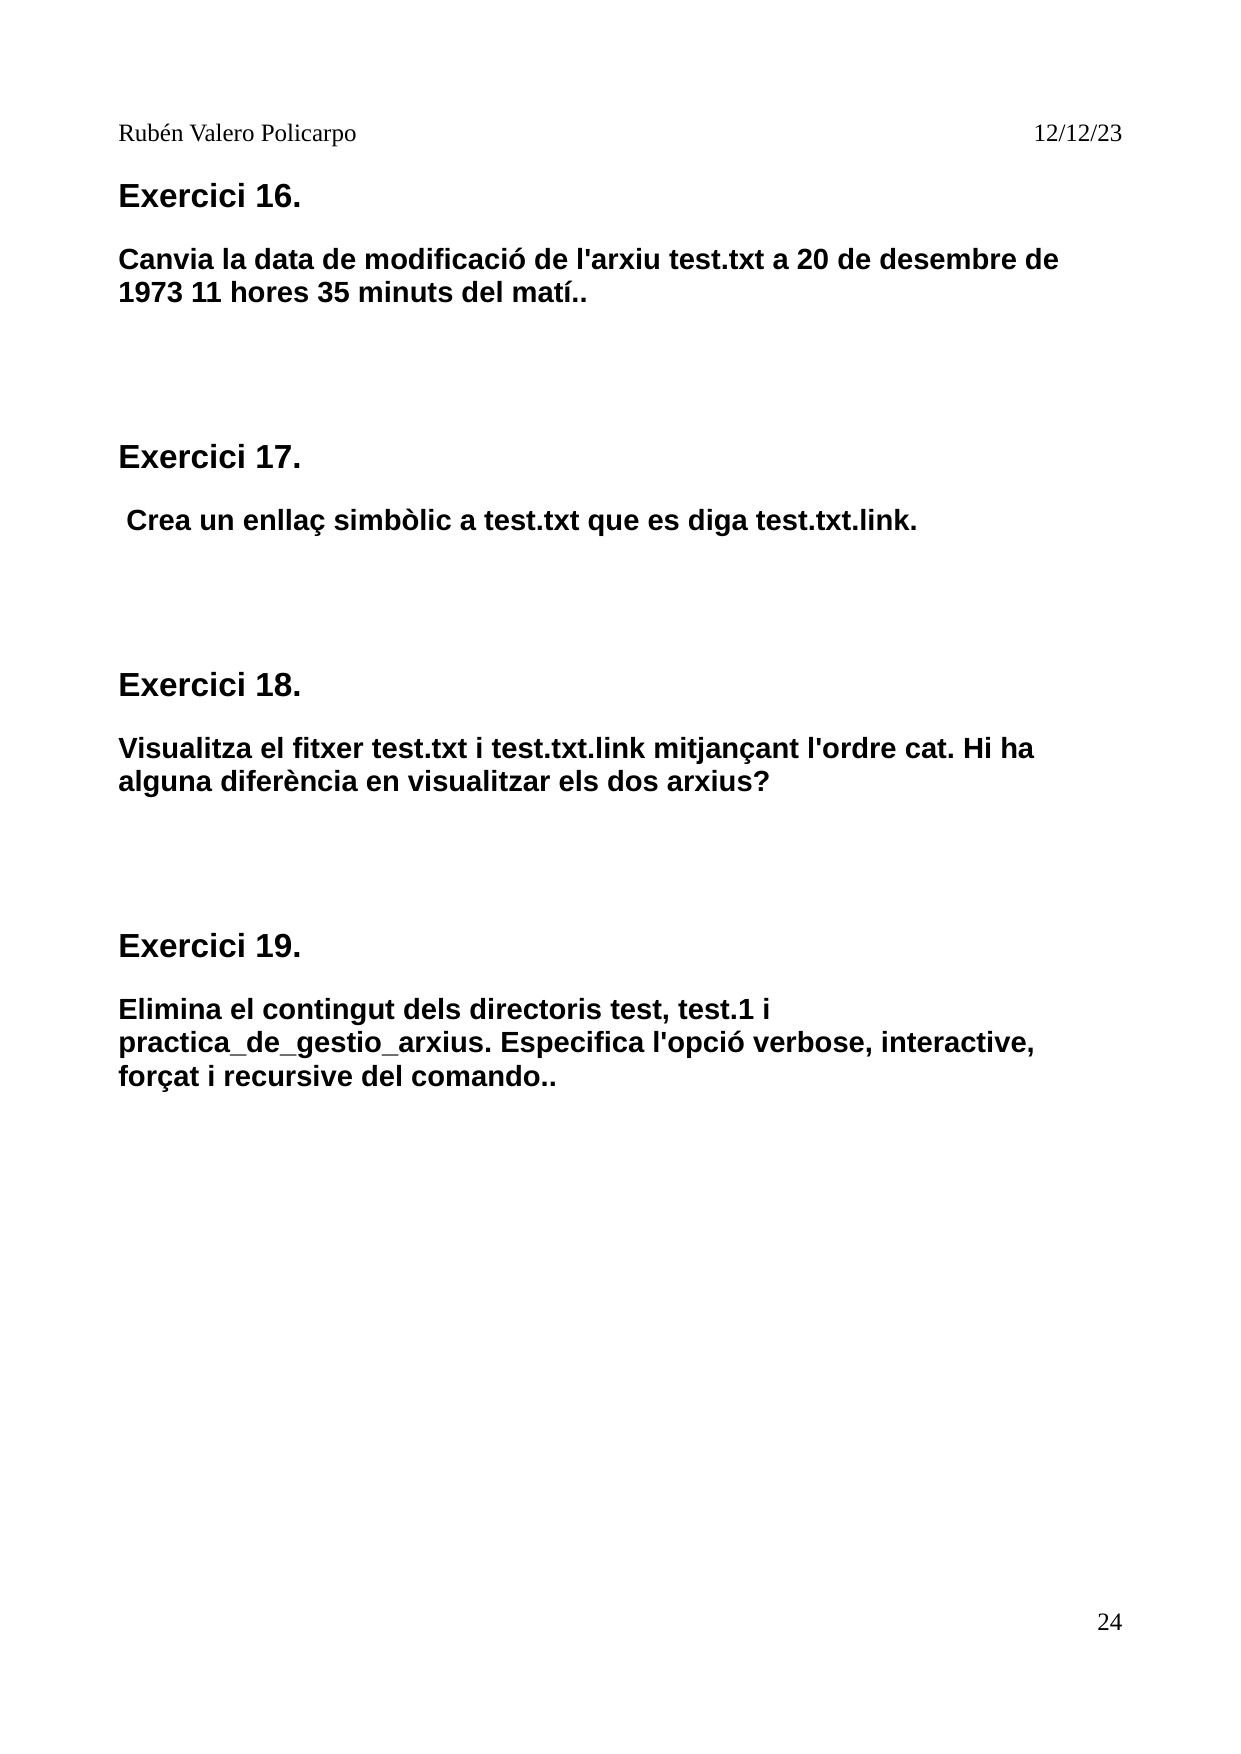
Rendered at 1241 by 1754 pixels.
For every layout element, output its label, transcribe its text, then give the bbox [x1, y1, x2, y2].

subtitle Exercici 19. [118, 926, 1122, 965]
subtitle Elimina el contingut dels directoris test, test.1 i practica_de_gestio_arxius. Especifica l'opció verbose, interactive, forçat i recursive del comando.. [118, 992, 1122, 1092]
subtitle Exercici 17. [118, 437, 1122, 476]
subtitle Crea un enllaç simbòlic a test.txt que es diga test.txt.link. [118, 503, 1122, 537]
subtitle Visualitza el fitxer test.txt i test.txt.link mitjançant l'ordre cat. Hi ha alguna diferència en visualitzar els dos arxius? [118, 731, 1122, 798]
subtitle Canvia la data de modificació de l'arxiu test.txt a 20 de desembre de 1973 11 hores 35 minuts del matí.. [118, 242, 1122, 309]
subtitle Exercici 18. [118, 665, 1122, 703]
subtitle Exercici 16. [118, 176, 1122, 215]
